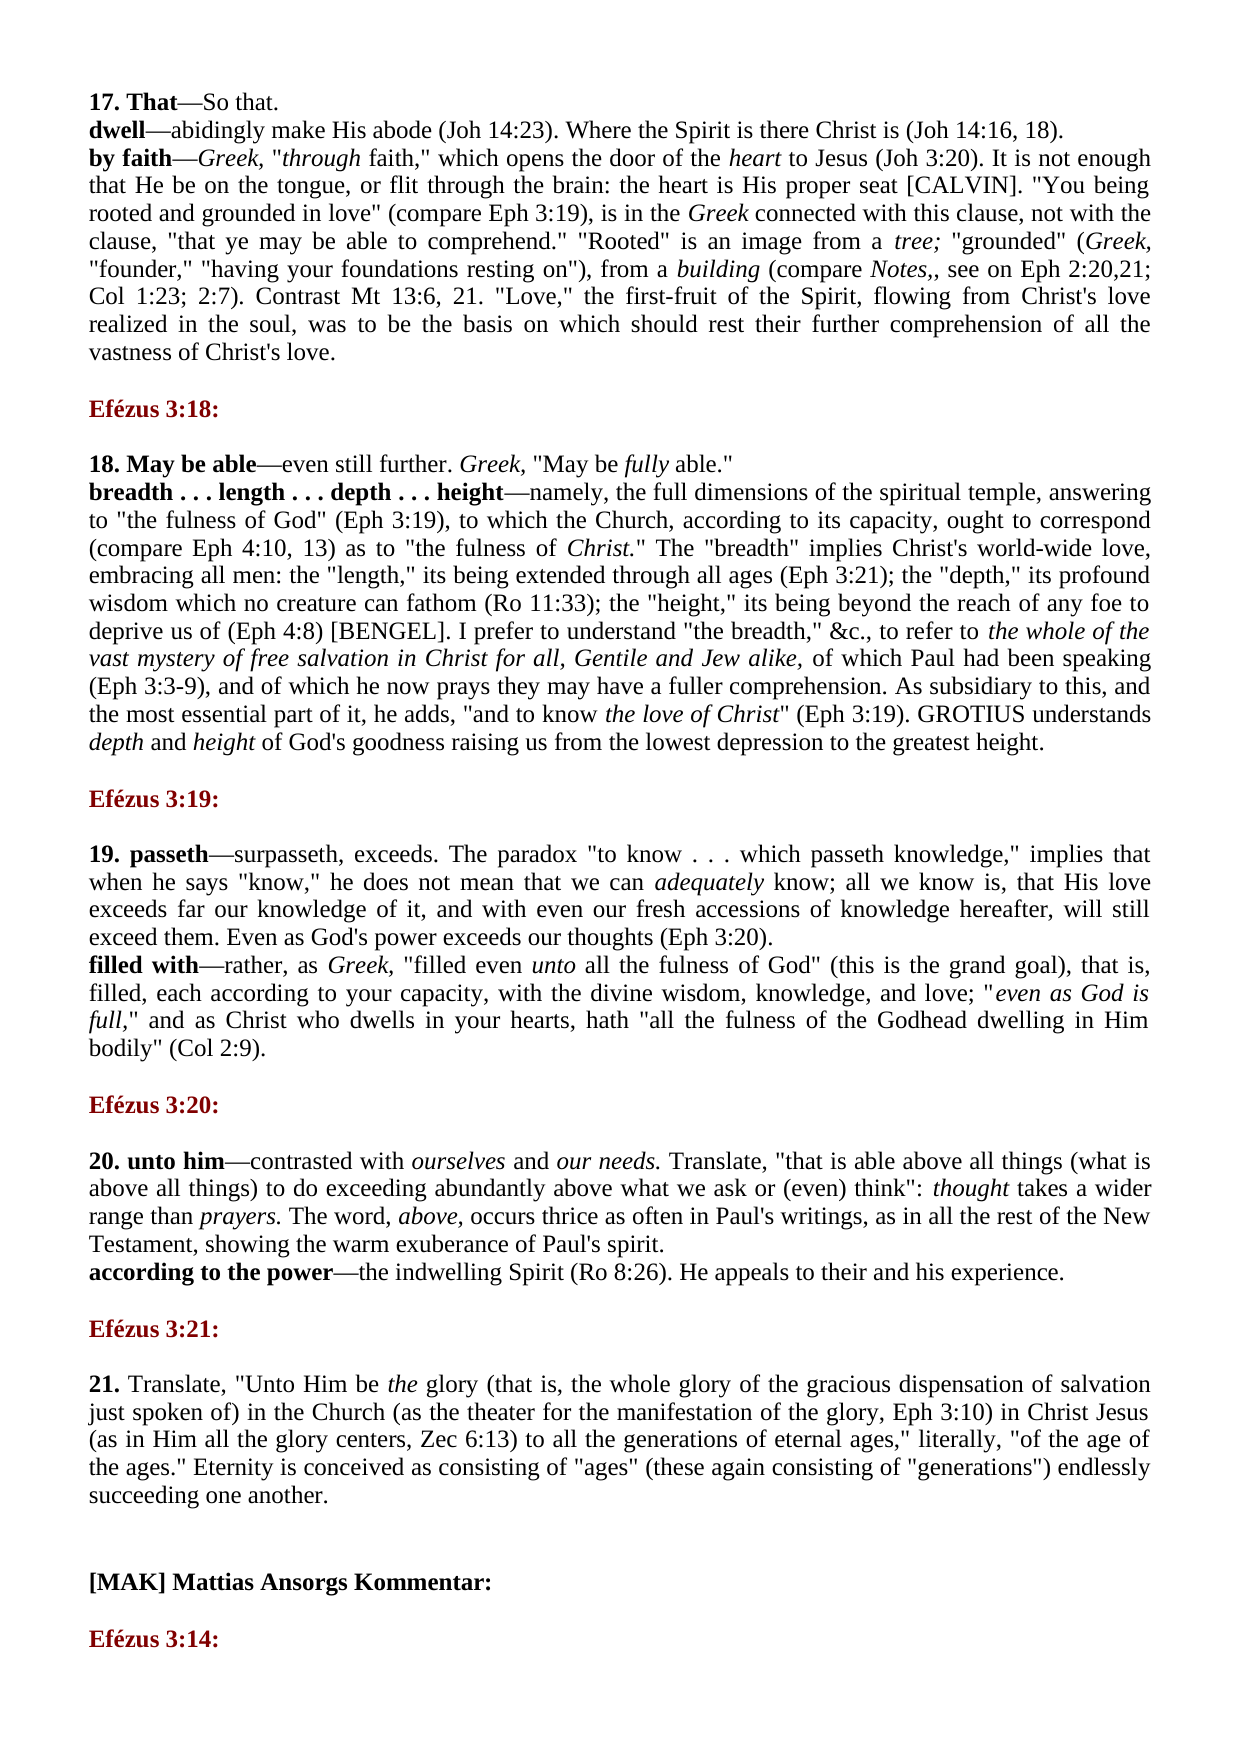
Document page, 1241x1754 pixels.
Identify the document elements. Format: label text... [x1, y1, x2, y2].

text Efézus 3:14: [88, 1625, 1152, 1653]
text 18. May be able—even still further. Greek, "May be fully able." breadth . . . length . . . depth . . . height—namely, the full dimensions of the spiritual temple, answering to "the fulness of God" (Eph 3:19), to which the Church, according to its capacity, ought to correspond (compare Eph 4:10, 13) as to "the fulness of Christ." The "breadth" implies Christ's world-wide love, embracing all men: the "length," its being extended through all ages (Eph 3:21); the "depth," its profound wisdom which no creature can fathom (Ro 11:33); the "height," its being beyond the reach of any foe to deprive us of (Eph 4:8) [BENGEL]. I prefer to understand "the breadth," &c., to refer to the whole of the vast mystery of free salvation in Christ for all, Gentile and Jew alike, of which Paul had been speaking (Eph 3:3-9), and of which he now prays they may have a fuller comprehension. As subsidiary to this, and the most essential part of it, he adds, "and to know the love of Christ" (Eph 3:19). GROTIUS understands depth and height of God's goodness raising us from the lowest depression to the greatest height. [88, 451, 1152, 755]
text 17. That—So that. dwell—abidingly make His abode (Joh 14:23). Where the Spirit is there Christ is (Joh 14:16, 18). by faith—Greek, "through faith," which opens the door of the heart to Jesus (Joh 3:20). It is not enough that He be on the tongue, or flit through the brain: the heart is His proper seat [CALVIN]. "You being rooted and grounded in love" (compare Eph 3:19), is in the Greek connected with this clause, not with the clause, "that ye may be able to comprehend." "Rooted" is an image from a tree; "grounded" (Greek, "founder," "having your foundations resting on"), from a building (compare Notes,, see on Eph 2:20,21; Col 1:23; 2:7). Contrast Mt 13:6, 21. "Love," the first-fruit of the Spirit, flowing from Christ's love realized in the soul, was to be the basis on which should rest their further comprehension of all the vastness of Christ's love. [88, 88, 1152, 366]
text 19. passeth—surpasseth, exceeds. The paradox "to know . . . which passeth knowledge," implies that when he says "know," he does not mean that we can adequately know; all we know is, that His love exceeds far our knowledge of it, and with even our fresh accessions of knowledge hereafter, will still exceed them. Even as God's power exceeds our thoughts (Eph 3:20). filled with—rather, as Greek, "filled even unto all the fulness of God" (this is the grand goal), that is, filled, each according to your capacity, with the divine wisdom, knowledge, and love; "even as God is full," and as Christ who dwells in your hearts, hath "all the fulness of the Godhead dwelling in Him bodily" (Col 2:9). [88, 840, 1152, 1062]
text 20. unto him—contrasted with ourselves and our needs. Translate, "that is able above all things (what is above all things) to do exceeding abundantly above what we ask or (even) think": thought takes a wider range than prayers. The word, above, occurs thrice as often in Paul's writings, as in all the rest of the New Testament, showing the warm exuberance of Paul's spirit. according to the power—the indwelling Spirit (Ro 8:26). He appeals to their and his experience. [88, 1147, 1152, 1285]
text Efézus 3:19: [88, 785, 1152, 812]
text Efézus 3:21: [88, 1315, 1152, 1342]
text 21. Translate, "Unto Him be the glory (that is, the whole glory of the gracious dispensation of salvation just spoken of) in the Church (as the theater for the manifestation of the glory, Eph 3:10) in Christ Jesus (as in Him all the glory centers, Zec 6:13) to all the generations of eternal ages," literally, "of the age of the ages." Eternity is conceived as consisting of "ages" (these again consisting of "generations") endlessly succeeding one another. [88, 1370, 1152, 1509]
text Efézus 3:18: [88, 395, 1152, 423]
text Efézus 3:20: [88, 1091, 1152, 1119]
text [MAK] Mattias Ansorgs Kommentar: [88, 1568, 1152, 1596]
